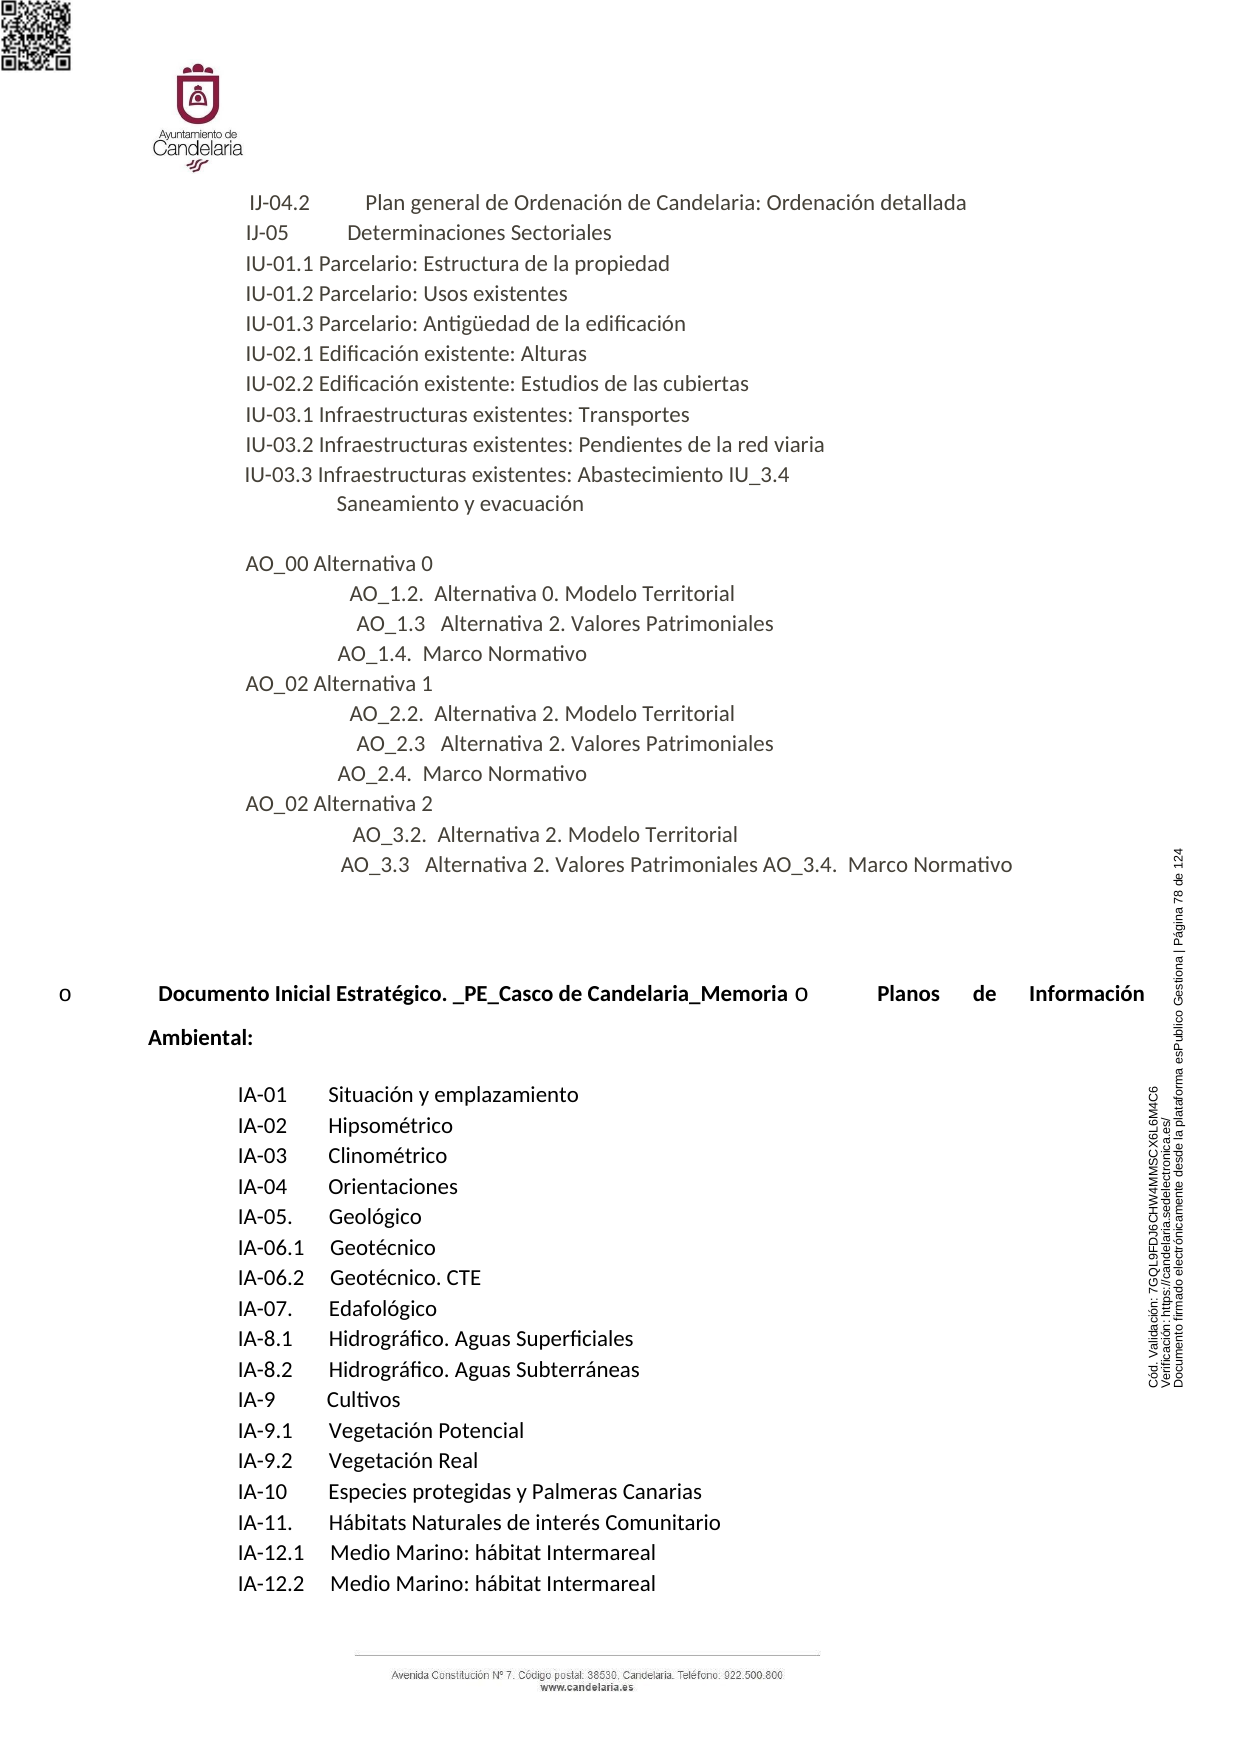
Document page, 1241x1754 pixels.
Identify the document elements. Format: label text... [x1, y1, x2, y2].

text IA-9.1 Vegetación Potencial [238, 1416, 1145, 1444]
text IA-12.1 Medio Marino: hábitat Intermareal [238, 1538, 1145, 1566]
text IA-01 Situación y emplazamiento [238, 1080, 1145, 1108]
text AO_1.4. Marco Normativo [337, 639, 1145, 667]
text AO_3.3 Alternativa 2. Valores Patrimoniales AO_3.4. Marco Normativo [341, 850, 1145, 878]
text IJ-05 Determinaciones Sectoriales [43, 218, 1145, 247]
text IA-9 Cultivos [238, 1386, 1145, 1413]
text IA-03 Clinométrico [238, 1141, 1145, 1169]
text IA-11. Hábitats Naturales de interés Comunitario [238, 1508, 1145, 1536]
text o Documento Inicial Estratégico. _PE_Casco de Candelaria_Memoria o Planos de Información Ambiental: [58, 979, 1145, 1051]
text IA-05. Geológico [238, 1202, 1145, 1230]
text IA-12.2 Medio Marino: hábitat Intermareal [238, 1569, 1145, 1597]
text AO_3.2. Alternativa 2. Modelo Territorial [44, 820, 1047, 848]
text AO_1.2. Alternativa 0. Modelo Territorial [44, 579, 1040, 607]
text IU-03.2 Infraestructuras existentes: Pendientes de la red viaria [245, 430, 1145, 458]
text AO_2.4. Marco Normativo [337, 759, 1145, 787]
text IA-9.2 Vegetación Real [238, 1447, 1145, 1474]
text IA-8.2 Hidrográfico. Aguas Subterráneas [238, 1355, 1145, 1383]
text IU-01.2 Parcelario: Usos existentes [245, 279, 1145, 307]
text AO_1.3 Alternativa 2. Valores Patrimoniales [44, 609, 1086, 637]
text IA-02 Hipsométrico [238, 1111, 1145, 1139]
text IU-02.2 Edificación existente: Estudios de las cubiertas [245, 369, 1145, 398]
text IA-8.1 Hidrográfico. Aguas Superficiales [238, 1324, 1145, 1352]
text IA-07. Edafológico [238, 1294, 1145, 1322]
text IU-03.3 Infraestructuras existentes: Abastecimiento IU_3.4 Saneamiento y evacuación [244, 460, 841, 517]
text IA-04 Orientaciones [238, 1172, 1145, 1200]
text IU-01.1 Parcelario: Estructura de la propiedad [245, 249, 1145, 277]
text AO_2.2. Alternativa 2. Modelo Territorial [44, 699, 1040, 728]
text AO_02 Alternativa 1 [245, 669, 1145, 697]
text IA-06.1 Geotécnico [238, 1233, 1145, 1261]
text IU-01.3 Parcelario: Antigüedad de la edificación [245, 309, 1145, 337]
text IU-03.1 Infraestructuras existentes: Transportes [245, 400, 1145, 428]
text IU-02.1 Edificación existente: Alturas [245, 339, 1145, 367]
text IA-10 Especies protegidas y Palmeras Canarias [238, 1477, 1145, 1505]
text IJ-04.2 Plan general de Ordenación de Candelaria: Ordenación detallada [43, 188, 1145, 216]
text AO_02 Alternativa 2 [245, 789, 1145, 818]
text AO_2.3 Alternativa 2. Valores Patrimoniales [44, 729, 1086, 757]
text AO_00 Alternativa 0 [245, 549, 1145, 577]
text IA-06.2 Geotécnico. CTE [238, 1263, 1145, 1291]
